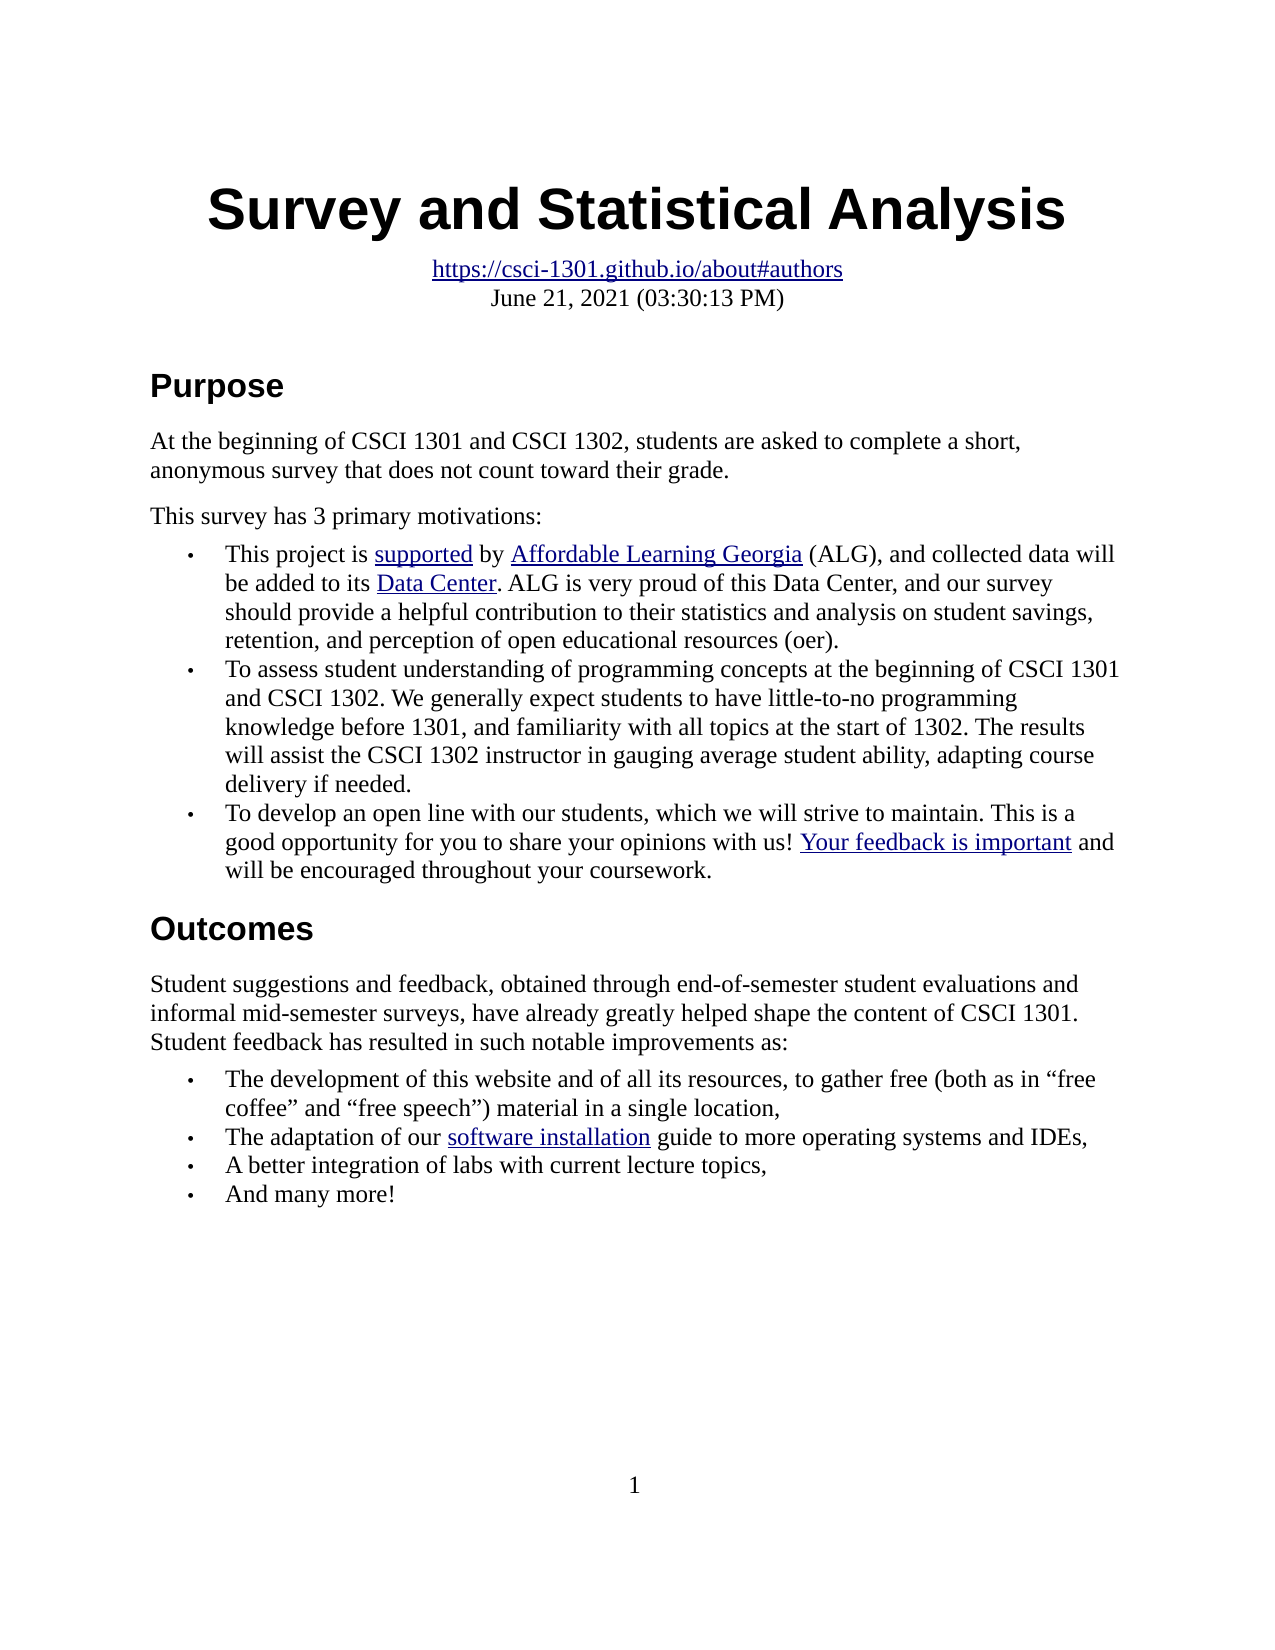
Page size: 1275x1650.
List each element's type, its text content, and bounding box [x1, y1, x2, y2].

text https://csci-1301.github.io/about#authors [150, 254, 1125, 283]
text At the beginning of CSCI 1301 and CSCI 1302, students are asked to complete a short, anonymous survey that does not count toward their grade. [150, 426, 1125, 483]
list This project is supported by Affordable Learning Georgia (ALG), and collected data will be added to its Data Center. ALG is very proud of this Data Center, and our survey should provide a helpful contribution to their statistics and analysis on student savings, retention, and perception of open educational resources (oer). [187, 539, 1125, 654]
subtitle Purpose [150, 366, 1125, 404]
text This survey has 3 primary motivations: [150, 501, 1125, 530]
list And many more! [187, 1179, 1125, 1208]
list A better integration of labs with current lecture topics, [187, 1151, 1125, 1179]
list To develop an open line with our students, which we will strive to maintain. This is a good opportunity for you to share your opinions with us! Your feedback is important and will be encouraged throughout your coursework. [187, 798, 1125, 884]
list The development of this website and of all its resources, to gather free (both as in “free coffee” and “free speech”) material in a single location, [187, 1064, 1125, 1122]
list To assess student understanding of programming concepts at the beginning of CSCI 1301 and CSCI 1302. We generally expect students to have little-to-no programming knowledge before 1301, and familiarity with all topics at the start of 1302. The results will assist the CSCI 1302 instructor in gauging average student ability, adapting course delivery if needed. [187, 654, 1125, 798]
list The adaptation of our software installation guide to more operating systems and IDEs, [187, 1122, 1125, 1151]
title Survey and Statistical Analysis [150, 175, 1125, 242]
text Student suggestions and feedback, obtained through end-of-semester student evaluations and informal mid-semester surveys, have already greatly helped shape the content of CSCI 1301. Student feedback has resulted in such notable improvements as: [150, 969, 1125, 1055]
subtitle Outcomes [150, 909, 1125, 948]
text June 21, 2021 (03:30:13 PM) [150, 283, 1125, 312]
